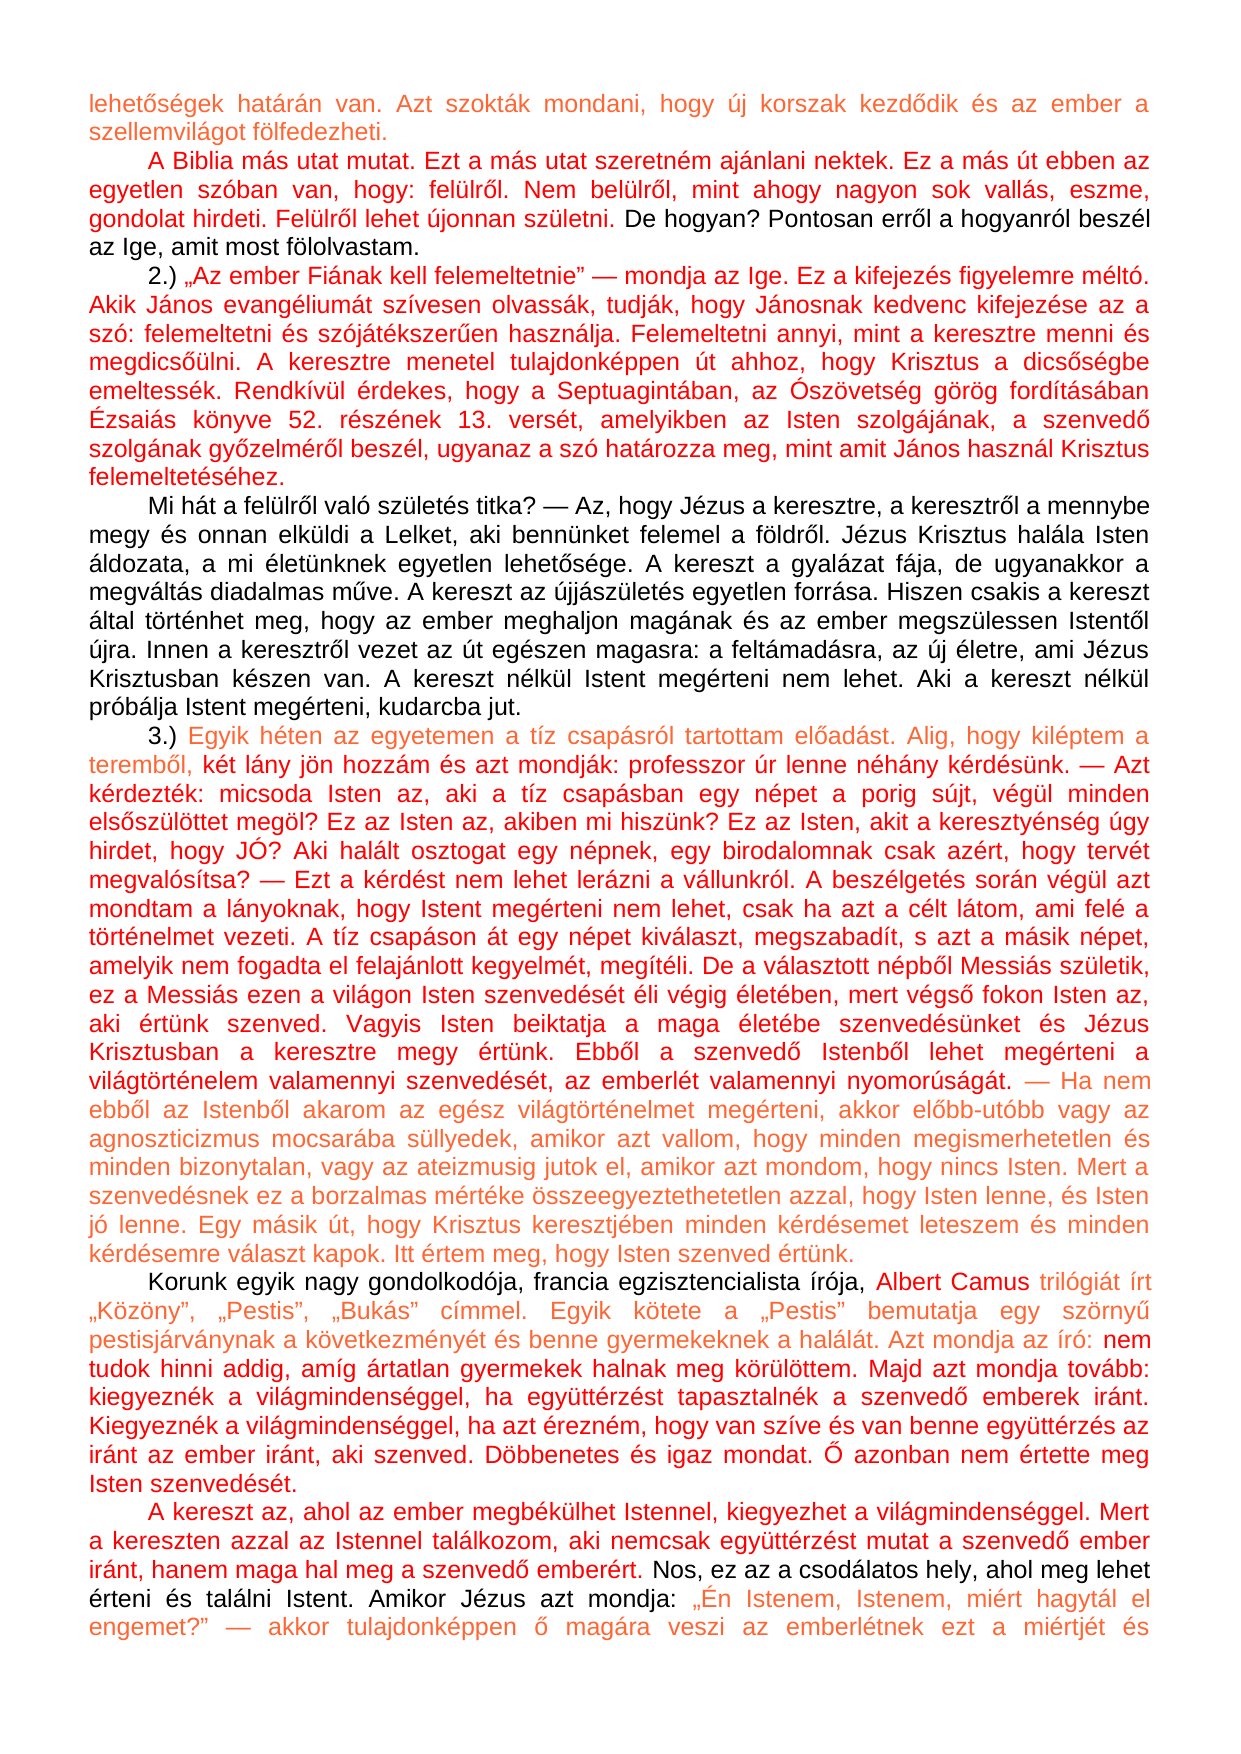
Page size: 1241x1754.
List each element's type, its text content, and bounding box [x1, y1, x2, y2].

text Mi hát a felülről való születés titka? — Az, hogy Jézus a keresztre, a keresztről a mennybe megy és onnan elküldi a Lelket, aki bennünket felemel a földről. Jézus Krisztus halála Isten áldozata, a mi életünknek egyetlen lehetősége. A kereszt a gyalázat fája, de ugyanakkor a megváltás diadalmas műve. A kereszt az újjászületés egyetlen forrása. Hiszen csakis a kereszt által történhet meg, hogy az ember meghaljon magának és az ember megszülessen Istentől újra. Innen a keresztről vezet az út egészen magasra: a feltámadásra, az új életre, ami Jézus Krisztusban készen van. A kereszt nélkül Istent megérteni nem lehet. Aki a kereszt nélkül próbálja Istent megérteni, kudarcba jut. [88, 491, 1152, 721]
text lehetőségek határán van. Azt szokták mondani, hogy új korszak kezdődik és az ember a szellemvilágot fölfedezheti. [88, 88, 1152, 146]
text A Biblia más utat mutat. Ezt a más utat szeretném ajánlani nektek. Ez a más út ebben az egyetlen szóban van, hogy: felülről. Nem belülről, mint ahogy nagyon sok vallás, eszme, gondolat hirdeti. Felülről lehet újonnan születni. De hogyan? Pontosan erről a hogyanról beszél az Ige, amit most fölolvastam. [88, 146, 1152, 261]
text 3.) Egyik héten az egyetemen a tíz csapásról tartottam előadást. Alig, hogy kiléptem a teremből, két lány jön hozzám és azt mondják: professzor úr lenne néhány kérdésünk. — Azt kérdezték: micsoda Isten az, aki a tíz csapásban egy népet a porig sújt, végül minden elsőszülöttet megöl? Ez az Isten az, akiben mi hiszünk? Ez az Isten, akit a keresztyénség úgy hirdet, hogy JÓ? Aki halált osztogat egy népnek, egy birodalomnak csak azért, hogy tervét megvalósítsa? — Ezt a kérdést nem lehet lerázni a vállunkról. A beszélgetés során végül azt mondtam a lányoknak, hogy Istent megérteni nem lehet, csak ha azt a célt látom, ami felé a történelmet vezeti. A tíz csapáson át egy népet kiválaszt, megszabadít, s azt a másik népet, amelyik nem fogadta el felajánlott kegyelmét, megítéli. De a választott népből Messiás születik, ez a Messiás ezen a világon Isten szenvedését éli végig életében, mert végső fokon Isten az, aki értünk szenved. Vagyis Isten beiktatja a maga életébe szenvedésünket és Jézus Krisztusban a keresztre megy értünk. Ebből a szenvedő Istenből lehet megérteni a világtörténelem valamennyi szenvedését, az emberlét valamennyi nyomorúságát. — Ha nem ebből az Istenből akarom az egész világtörténelmet megérteni, akkor előbb-utóbb vagy az agnoszticizmus mocsarába süllyedek, amikor azt vallom, hogy minden megismerhetetlen és minden bizonytalan, vagy az ateizmusig jutok el, amikor azt mondom, hogy nincs Isten. Mert a szenvedésnek ez a borzalmas mértéke összeegyeztethetetlen azzal, hogy Isten lenne, és Isten jó lenne. Egy másik út, hogy Krisztus keresztjében minden kérdésemet leteszem és minden kérdésemre választ kapok. Itt értem meg, hogy Isten szenved értünk. [88, 721, 1152, 1267]
text Korunk egyik nagy gondolkodója, francia egzisztencialista írója, Albert Camus trilógiát írt „Közöny”, „Pestis”, „Bukás” címmel. Egyik kötete a „Pestis” bemutatja egy szörnyű pestisjárványnak a következményét és benne gyermekeknek a halálát. Azt mondja az író: nem tudok hinni addig, amíg ártatlan gyermekek halnak meg körülöttem. Majd azt mondja tovább: kiegyeznék a világmindenséggel, ha együttérzést tapasztalnék a szenvedő emberek iránt. Kiegyeznék a világmindenséggel, ha azt érezném, hogy van szíve és van benne együttérzés az iránt az ember iránt, aki szenved. Döbbenetes és igaz mondat. Ő azonban nem értette meg Isten szenvedését. [88, 1267, 1152, 1497]
text 2.) „Az ember Fiának kell felemeltetnie” — mondja az Ige. Ez a kifejezés figyelemre méltó. Akik János evangéliumát szívesen olvassák, tudják, hogy Jánosnak kedvenc kifejezése az a szó: felemeltetni és szójátékszerűen használja. Felemeltetni annyi, mint a keresztre menni és megdicsőülni. A keresztre menetel tulajdonképpen út ahhoz, hogy Krisztus a dicsőségbe emeltessék. Rendkívül érdekes, hogy a Septuagintában, az Ószövetség görög fordításában Ézsaiás könyve 52. részének 13. versét, amelyikben az Isten szolgájának, a szenvedő szolgának győzelméről beszél, ugyanaz a szó határozza meg, mint amit János használ Krisztus felemeltetéséhez. [88, 261, 1152, 491]
text A kereszt az, ahol az ember megbékülhet Istennel, kiegyezhet a világmindenséggel. Mert a kereszten azzal az Istennel találkozom, aki nemcsak együttérzést mutat a szenvedő ember iránt, hanem maga hal meg a szenvedő emberért. Nos, ez az a csodálatos hely, ahol meg lehet érteni és találni Istent. Amikor Jézus azt mondja: „Én Istenem, Istenem, miért hagytál el engemet?” — akkor tulajdonképpen ő magára veszi az emberlétnek ezt a miértjét és [88, 1497, 1152, 1641]
